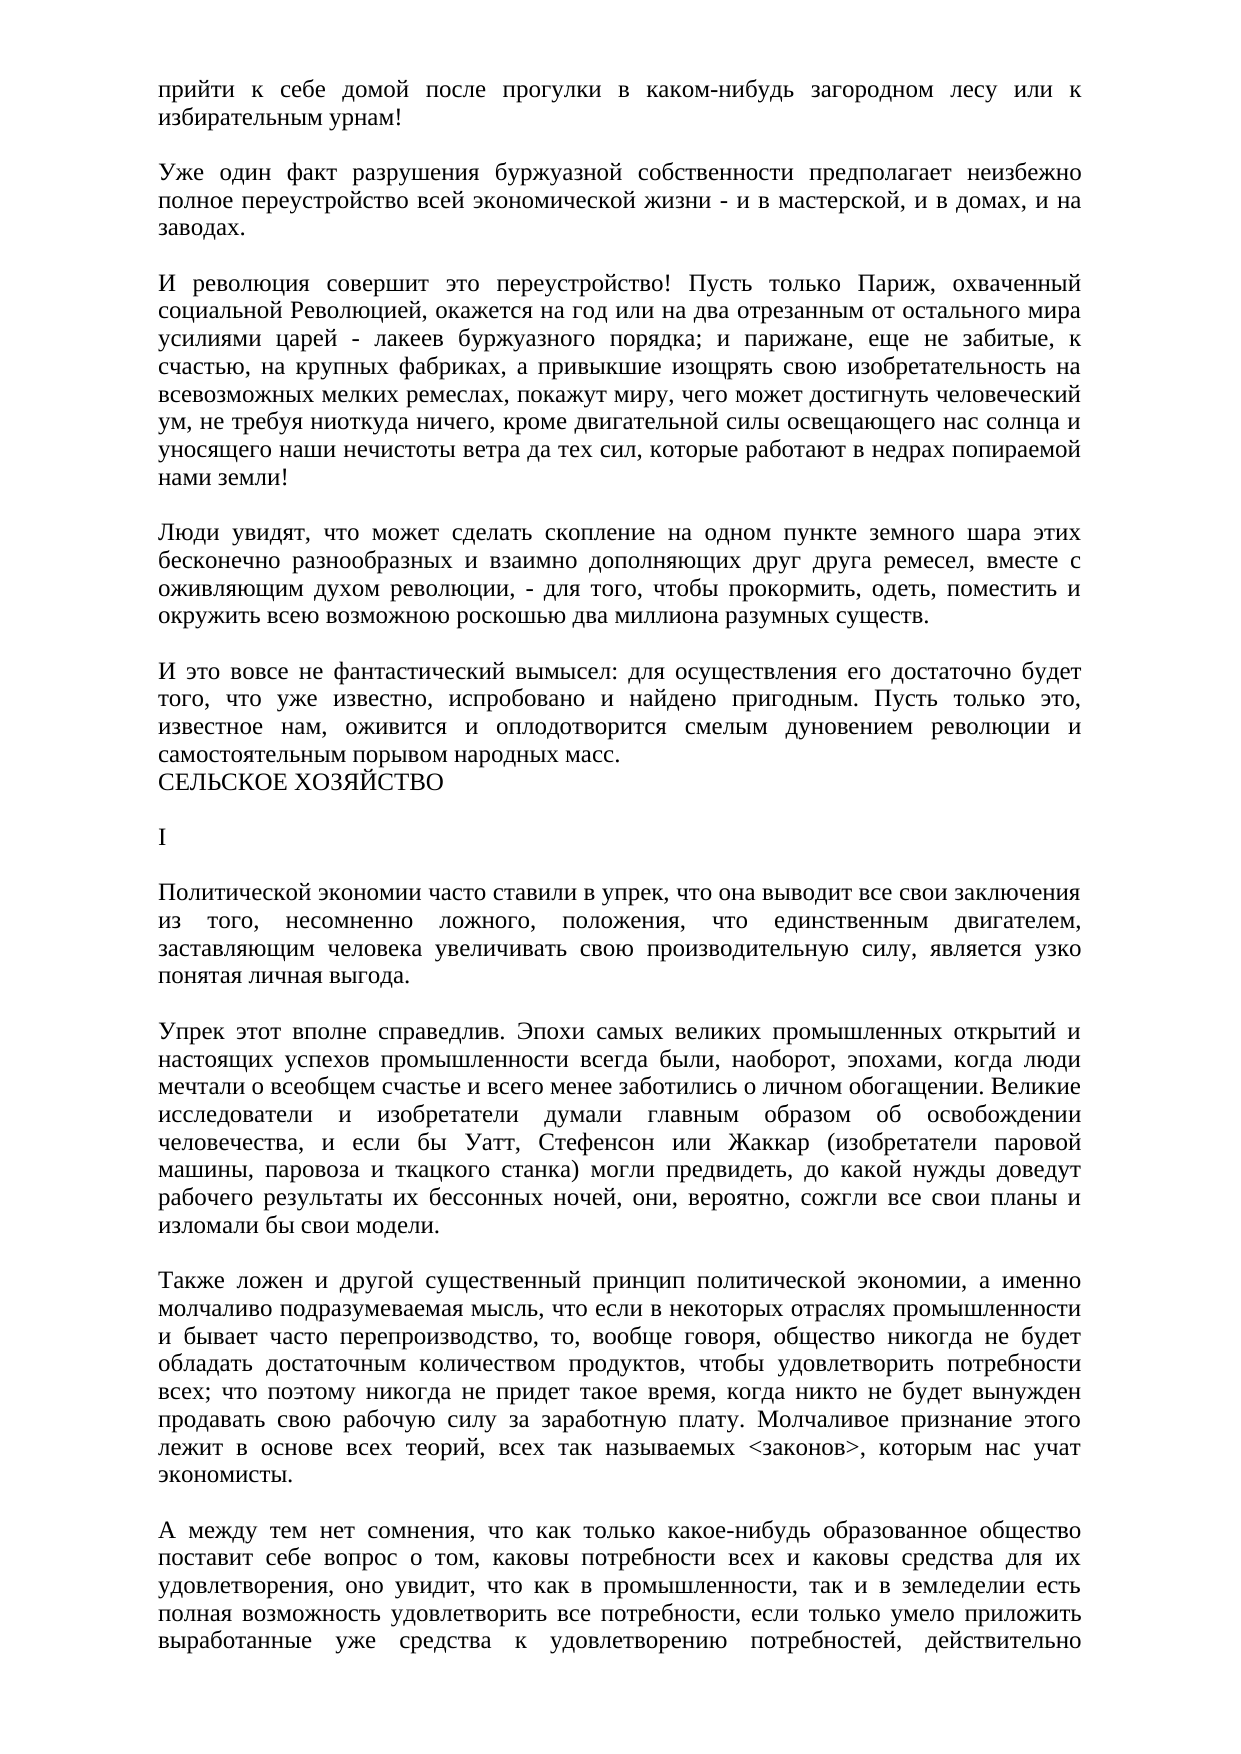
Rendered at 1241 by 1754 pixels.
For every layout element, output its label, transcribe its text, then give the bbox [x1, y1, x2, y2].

text И это вовсе не фантастический вымысел: для осуществления его достаточно будет того, что уже известно, испробовано и найдено пригодным. Пусть только это, известное нам, оживится и оплодотворится смелым дуновением революции и самостоятельным порывом народных масс. [158, 657, 1082, 768]
text Уже один факт разрушения буржуазной собственности предполагает неизбежно полное переустройство всей экономической жизни - и в мастерской, и в домах, и на заводах. [158, 158, 1082, 241]
text А между тем нет сомнения, что как только какое-нибудь образованное общество поставит себе вопрос о том, каковы потребности всех и каковы средства для их удовлетворения, оно увидит, что как в промышленности, так и в земледелии есть полная возможность удовлетворить все потребности, если только умело приложить выработанные уже средства к удовлетворению потребностей, действительно [158, 1516, 1082, 1654]
text И революция совершит это переустройство! Пусть только Париж, охваченный социальной Революцией, окажется на год или на два отрезанным от остального мира усилиями царей - лакеев буржуазного порядка; и парижане, еще не забитые, к счастью, на крупных фабриках, а привыкшие изощрять свою изобретательность на всевозможных мелких ремеслах, покажут миру, чего может достигнуть человеческий ум, не требуя ниоткуда ничего, кроме двигательной силы освещающего нас солнца и уносящего наши нечистоты ветра да тех сил, которые работают в недрах попираемой нами земли! [158, 269, 1082, 491]
text Люди увидят, что может сделать скопление на одном пункте земного шара этих бесконечно разнообразных и взаимно дополняющих друг друга ремесел, вместе с оживляющим духом революции, - для того, чтобы прокормить, одеть, поместить и окружить всею возможною роскошью два миллиона разумных существ. [158, 518, 1082, 629]
text прийти к себе домой после прогулки в каком-нибудь загородном лесу или к избирательным урнам! [158, 75, 1082, 130]
text СЕЛЬСКОЕ ХОЗЯЙСТВО [158, 768, 1082, 795]
text Политической экономии часто ставили в упрек, что она выводит все свои заключения из того, несомненно ложного, положения, что единственным двигателем, заставляющим человека увеличивать свою производительную силу, является узко понятая личная выгода. [158, 878, 1082, 989]
text Также ложен и другой существенный принцип политической экономии, а именно молчаливо подразумеваемая мысль, что если в некоторых отраслях промышленности и бывает часто перепроизводство, то, вообще говоря, общество никогда не будет обладать достаточным количеством продуктов, чтобы удовлетворить потребности всех; что поэтому никогда не придет такое время, когда никто не будет вынужден продавать свою рабочую силу за заработную плату. Молчаливое признание этого лежит в основе всех теорий, всех так называемых <законов>, которым нас учат экономисты. [158, 1266, 1082, 1488]
text Упрек этот вполне справедлив. Эпохи самых великих промышленных открытий и настоящих успехов промышленности всегда были, наоборот, эпохами, когда люди мечтали о всеобщем счастье и всего менее заботились о личном обогащении. Великие исследователи и изобретатели думали главным образом об освобождении человечества, и если бы Уатт, Стефенсон или Жаккар (изобретатели паровой машины, паровоза и ткацкого станка) могли предвидеть, до какой нужды доведут рабочего результаты их бессонных ночей, они, вероятно, сожгли все свои планы и изломали бы свои модели. [158, 1017, 1082, 1239]
text I [158, 823, 1082, 851]
